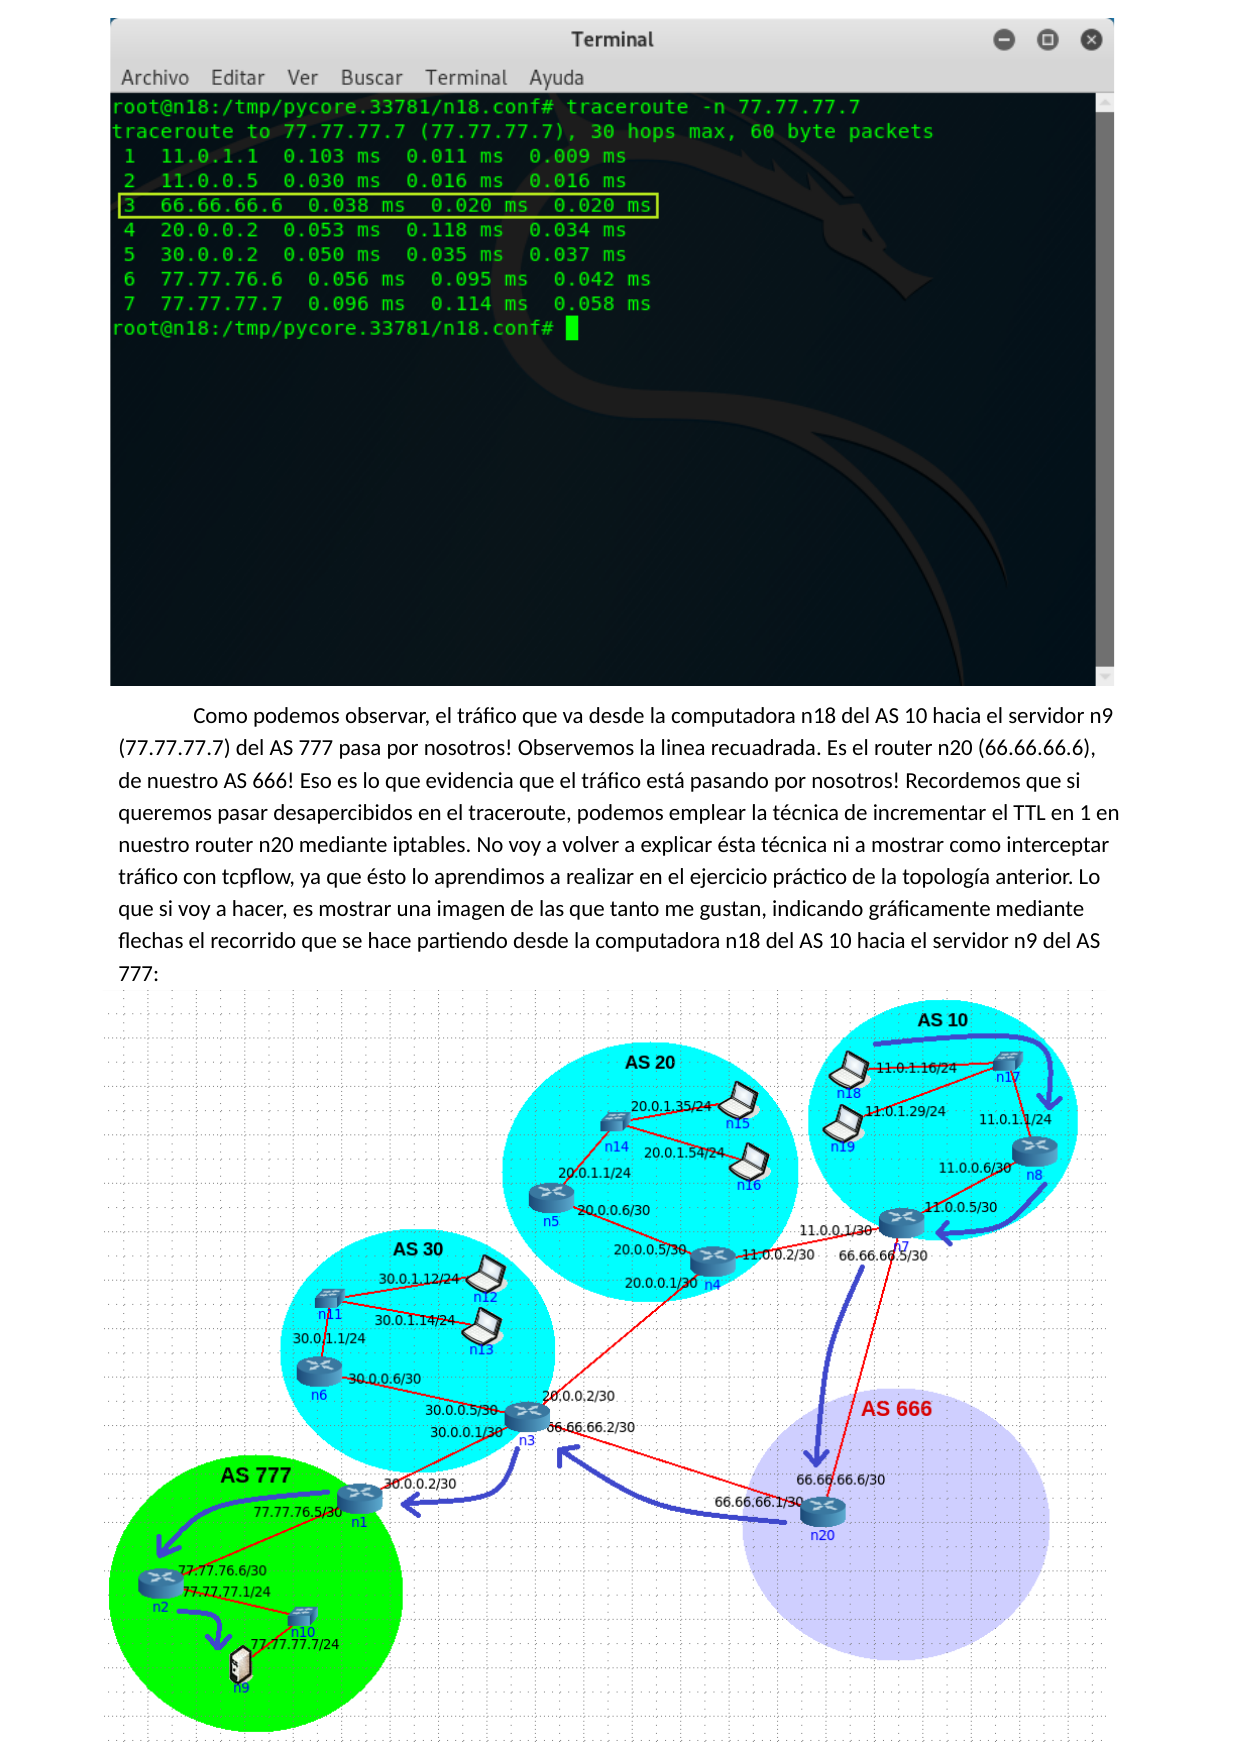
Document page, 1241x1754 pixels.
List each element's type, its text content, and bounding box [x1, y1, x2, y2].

text Como podemos observar, el tráfico que va desde la computadora n18 del AS 10 hacia el servidor n9 (77.77.77.7) del AS 777 pasa por nosotros! Observemos la linea recuadrada. Es el router n20 (66.66.66.6), de nuestro AS 666! Eso es lo que evidencia que el tráfico está pasando por nosotros! Recordemos que si queremos pasar desapercibidos en el traceroute, podemos emplear la técnica de incrementar el TTL en 1 en nuestro router n20 mediante iptables. No voy a volver a explicar ésta técnica ni a mostrar como interceptar tráfico con tcpflow, ya que ésto lo aprendimos a realizar en el ejercicio práctico de la topología anterior. Lo que si voy a hacer, es mostrar una imagen de las que tanto me gustan, indicando gráficamente mediante flechas el recorrido que se hace partiendo desde la computadora n18 del AS 10 hacia el servidor n9 del AS 777: [118, 701, 1122, 987]
picture [110, 18, 1115, 686]
picture [102, 990, 1107, 1744]
